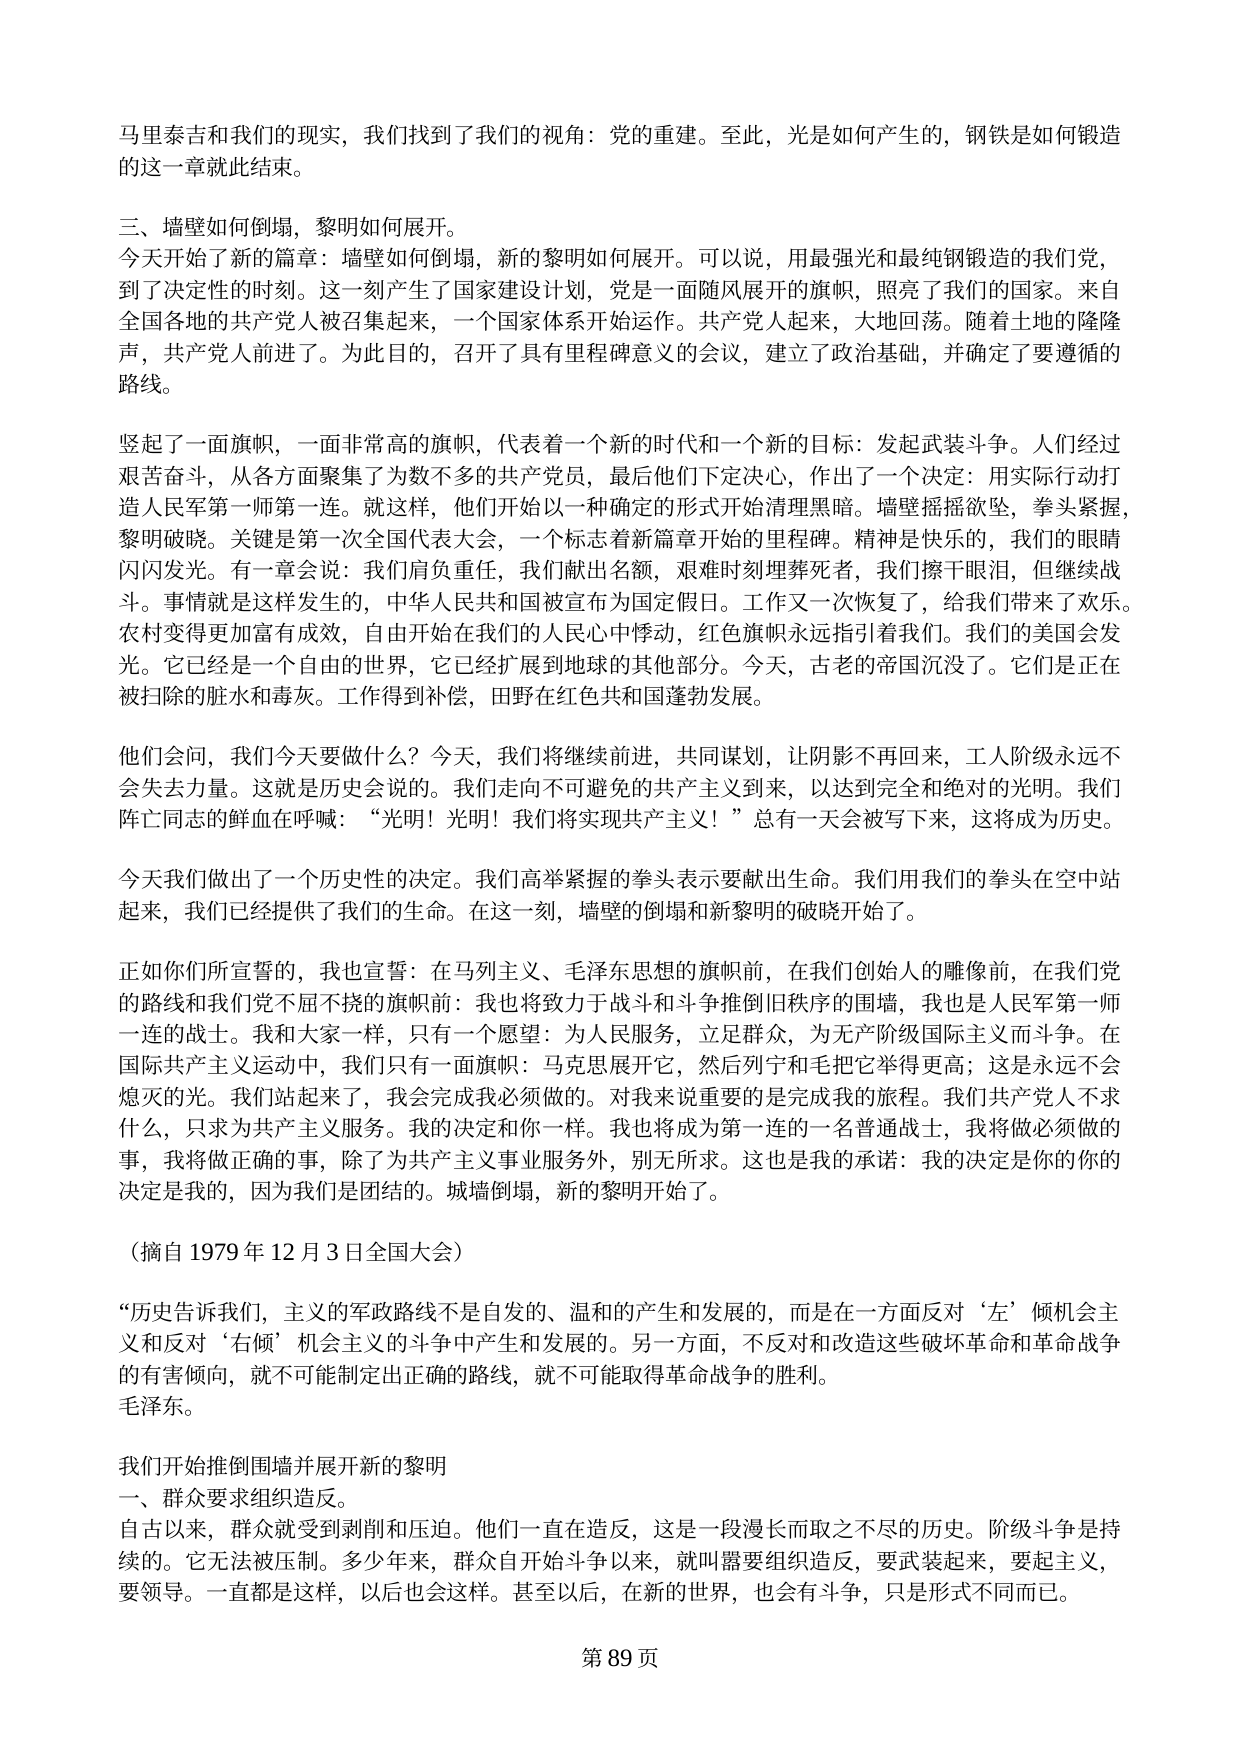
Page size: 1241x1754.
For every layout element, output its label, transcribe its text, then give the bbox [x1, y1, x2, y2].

text 他们会问，我们今天要做什么？今天，我们将继续前进，共同谋划，让阴影不再回来，工人阶级永远不会失去力量。这就是历史会说的。我们走向不可避免的共产主义到来，以达到完全和绝对的光明。我们阵亡同志的鲜血在呼喊：“光明！光明！我们将实现共产主义！”总有一天会被写下来，这将成为历史。 [118, 739, 1122, 834]
text 三、墙壁如何倒塌，黎明如何展开。 [118, 210, 1122, 242]
text 一、群众要求组织造反。 [118, 1481, 1122, 1512]
text 今天开始了新的篇章：墙壁如何倒塌，新的黎明如何展开。可以说，用最强光和最纯钢锻造的我们党，到了决定性的时刻。这一刻产生了国家建设计划，党是一面随风展开的旗帜，照亮了我们的国家。来自全国各地的共产党人被召集起来，一个国家体系开始运作。共产党人起来，大地回荡。随着土地的隆隆声，共产党人前进了。为此目的，召开了具有里程碑意义的会议，建立了政治基础，并确定了要遵循的路线。 [118, 242, 1122, 399]
text 马里泰吉和我们的现实，我们找到了我们的视角：党的重建。至此，光是如何产生的，钢铁是如何锻造的这一章就此结束。 [118, 118, 1122, 181]
text （摘自1979年12月3日全国大会） [118, 1235, 1122, 1266]
text 正如你们所宣誓的，我也宣誓：在马列主义、毛泽东思想的旗帜前，在我们创始人的雕像前，在我们党的路线和我们党不屈不挠的旗帜前：我也将致力于战斗和斗争推倒旧秩序的围墙，我也是人民军第一师一连的战士。我和大家一样，只有一个愿望：为人民服务，立足群众，为无产阶级国际主义而斗争。在国际共产主义运动中，我们只有一面旗帜：马克思展开它，然后列宁和毛把它举得更高；这是永远不会熄灭的光。我们站起来了，我会完成我必须做的。对我来说重要的是完成我的旅程。我们共产党人不求什么，只求为共产主义服务。我的决定和你一样。我也将成为第一连的一名普通战士，我将做必须做的事，我将做正确的事，除了为共产主义事业服务外，别无所求。这也是我的承诺：我的决定是你的你的决定是我的，因为我们是团结的。城墙倒塌，新的黎明开始了。 [118, 954, 1122, 1206]
text “历史告诉我们，主义的军政路线不是自发的、温和的产生和发展的，而是在一方面反对‘左’倾机会主义和反对‘右倾’机会主义的斗争中产生和发展的。另一方面，不反对和改造这些破坏革命和革命战争的有害倾向，就不可能制定出正确的路线，就不可能取得革命战争的胜利。 [118, 1295, 1122, 1389]
text 我们开始推倒围墙并展开新的黎明 [118, 1449, 1122, 1481]
text 今天我们做出了一个历史性的决定。我们高举紧握的拳头表示要献出生命。我们用我们的拳头在空中站起来，我们已经提供了我们的生命。在这一刻，墙壁的倒塌和新黎明的破晓开始了。 [118, 863, 1122, 926]
text 自古以来，群众就受到剥削和压迫。他们一直在造反，这是一段漫长而取之不尽的历史。阶级斗争是持续的。它无法被压制。多少年来，群众自开始斗争以来，就叫嚣要组织造反，要武装起来，要起主义，要领导。一直都是这样，以后也会这样。甚至以后，在新的世界，也会有斗争，只是形式不同而已。 [118, 1512, 1122, 1607]
text 毛泽东。 [118, 1389, 1122, 1421]
text 竖起了一面旗帜，一面非常高的旗帜，代表着一个新的时代和一个新的目标：发起武装斗争。人们经过艰苦奋斗，从各方面聚集了为数不多的共产党员，最后他们下定决心，作出了一个决定：用实际行动打造人民军第一师第一连。就这样，他们开始以一种确定的形式开始清理黑暗。墙壁摇摇欲坠，拳头紧握，黎明破晓。关键是第一次全国代表大会，一个标志着新篇章开始的里程碑。精神是快乐的，我们的眼睛闪闪发光。有一章会说：我们肩负重任，我们献出名额，艰难时刻埋葬死者，我们擦干眼泪，但继续战斗。事情就是这样发生的，中华人民共和国被宣布为国定假日。工作又一次恢复了，给我们带来了欢乐。农村变得更加富有成效，自由开始在我们的人民心中悸动，红色旗帜永远指引着我们。我们的美国会发光。它已经是一个自由的世界，它已经扩展到地球的其他部分。今天，古老的帝国沉没了。它们是正在被扫除的脏水和毒灰。工作得到补偿，田野在红色共和国蓬勃发展。 [118, 428, 1122, 711]
